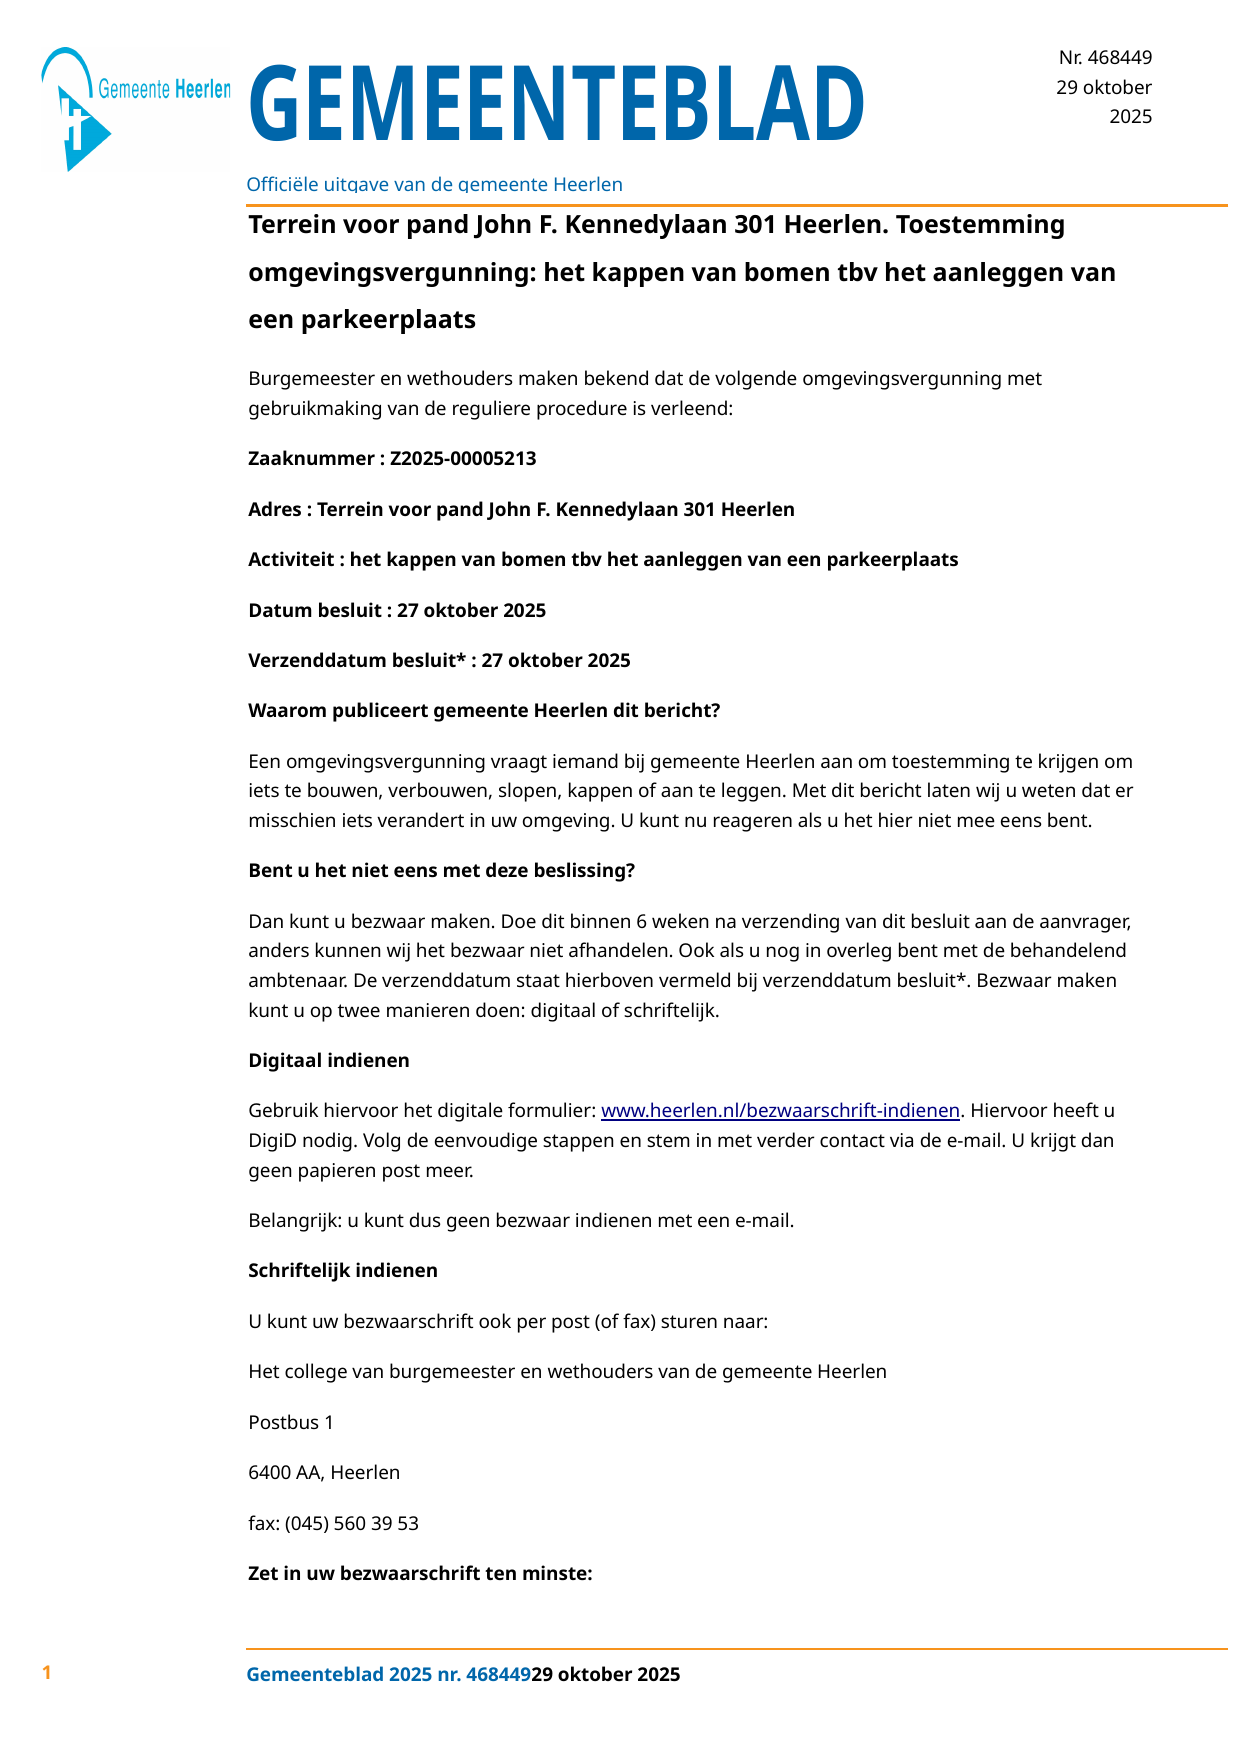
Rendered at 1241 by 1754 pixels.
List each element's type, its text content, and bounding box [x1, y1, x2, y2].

text Postbus 1 [248, 1409, 1152, 1434]
text Belangrijk: u kunt dus geen bezwaar indienen met een e-mail. [248, 1207, 1152, 1233]
text Verzenddatum besluit* : 27 oktober 2025 [248, 647, 1152, 673]
picture [41, 47, 231, 172]
picture [41, 47, 59, 70]
text Activiteit : het kappen van bomen tbv het aanleggen van een parkeerplaats [248, 546, 1152, 572]
text Zaaknummer : Z2025-00005213 [248, 446, 1152, 471]
text U kunt uw bezwaarschrift ook per post (of fax) sturen naar: [248, 1308, 1152, 1334]
text Adres : Terrein voor pand John F. Kennedylaan 301 Heerlen [248, 496, 1152, 522]
text Burgemeester en wethouders maken bekend dat de volgende omgevingsvergunning met gebruikmaking van de reguliere procedure is verleend: [248, 366, 1152, 421]
text Gebruik hiervoor het digitale formulier: www.heerlen.nl/bezwaarschrift-indienen. Hiervoor heeft u DigiD nodig. Volg de eenvoudige stappen en stem in met verder contact via de e-mail. U krijgt dan geen papieren post meer. [248, 1098, 1152, 1182]
text Waarom publiceert gemeente Heerlen dit bericht? [248, 698, 1152, 723]
text fax: (045) 560 39 53 [248, 1510, 1152, 1535]
text Bent u het niet eens met deze beslissing? [248, 858, 1152, 883]
text Digitaal indienen [248, 1047, 1152, 1073]
text Het college van burgemeester en wethouders van de gemeente Heerlen [248, 1358, 1152, 1384]
text Schriftelijk indienen [248, 1258, 1152, 1283]
text Datum besluit : 27 oktober 2025 [248, 597, 1152, 622]
text Een omgevingsvergunning vraagt iemand bij gemeente Heerlen aan om toestemming te krijgen om iets te bouwen, verbouwen, slopen, kappen of aan te leggen. Met dit bericht laten wij u weten dat er misschien iets verandert in uw omgeving. U kunt nu reageren als u het hier niet mee eens bent. [248, 748, 1152, 833]
text Dan kunt u bezwaar maken. Doe dit binnen 6 weken na verzending van dit besluit aan de aanvrager, anders kunnen wij het bezwaar niet afhandelen. Ook als u nog in overleg bent met de behandelend ambtenaar. De verzenddatum staat hierboven vermeld bij verzenddatum besluit*. Bezwaar maken kunt u op twee manieren doen: digitaal of schriftelijk. [248, 908, 1152, 1022]
text Zet in uw bezwaarschrift ten minste: [248, 1560, 1152, 1586]
text 6400 AA, Heerlen [248, 1459, 1152, 1485]
text Terrein voor pand John F. Kennedylaan 301 Heerlen. Toestemming omgevingsvergunning: het kappen van bomen tbv het aanleggen van een parkeerplaats [248, 207, 1152, 336]
